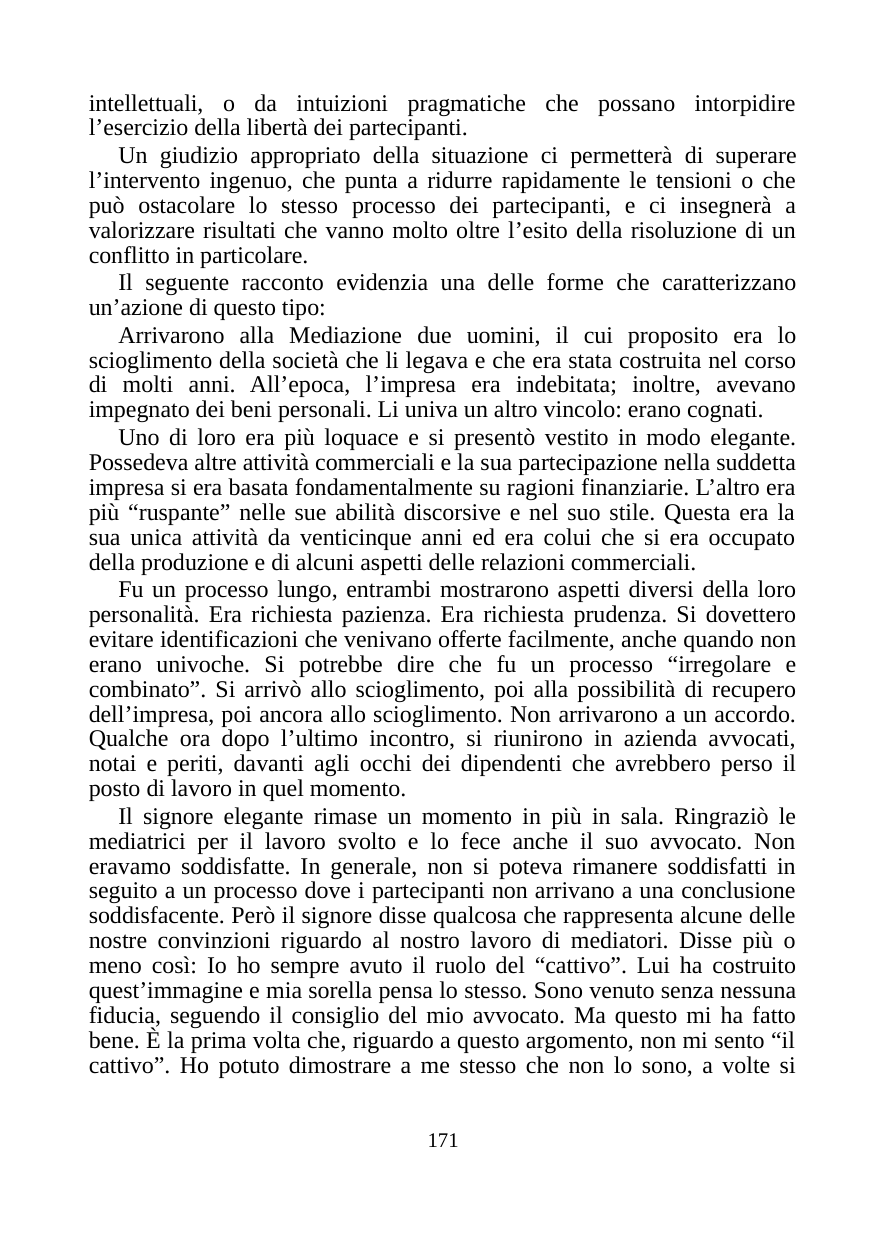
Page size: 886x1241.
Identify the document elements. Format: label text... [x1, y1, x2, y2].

text Il signore elegante rimase un momento in più in sala. Ringraziò le mediatrici per il lavoro svolto e lo fece anche il suo avvocato. Non eravamo soddisfatte. In generale, non si poteva rimanere soddisfatti in seguito a un processo dove i partecipanti non arrivano a una conclusione soddisfacente. Però il signore disse qualcosa che rappresenta alcune delle nostre convinzioni riguardo al nostro lavoro di mediatori. Disse più o meno così: Io ho sempre avuto il ruolo del “cattivo”. Lui ha costruito quest’immagine e mia sorella pensa lo stesso. Sono venuto senza nessuna fiducia, seguendo il consiglio del mio avvocato. Ma questo mi ha fatto bene. È la prima volta che, riguardo a questo argomento, non mi sento “il cattivo”. Ho potuto dimostrare a me stesso che non lo sono, a volte si [88, 802, 797, 1078]
text Un giudizio appropriato della situazione ci permetterà di superare l’intervento ingenuo, che punta a ridurre rapidamente le tensioni o che può ostacolare lo stesso processo dei partecipanti, e ci insegnerà a valorizzare risultati che vanno molto oltre l’esito della risoluzione di un conflitto in particolare. [88, 141, 797, 268]
text Uno di loro era più loquace e si presentò vestito in modo elegante. Possedeva altre attività commerciali e la sua partecipazione nella suddetta impresa si era basata fondamentalmente su ragioni finanziarie. L’altro era più “ruspante” nelle sue abilità discorsive e nel suo stile. Questa era la sua unica attività da venticinque anni ed era colui che si era occupato della produzione e di alcuni aspetti delle relazioni commerciali. [88, 423, 797, 575]
text intellettuali, o da intuizioni pragmatiche che possano intorpidire l’esercizio della libertà dei partecipanti. [88, 88, 797, 141]
text Fu un processo lungo, entrambi mostrarono aspetti diversi della loro personalità. Era richiesta pazienza. Era richiesta prudenza. Si dovettero evitare identificazioni che venivano offerte facilmente, anche quando non erano univoche. Si potrebbe dire che fu un processo “irregolare e combinato”. Si arrivò allo scioglimento, poi alla possibilità di recupero dell’impresa, poi ancora allo scioglimento. Non arrivarono a un accordo. Qualche ora dopo l’ultimo incontro, si riunirono in azienda avvocati, notai e periti, davanti agli occhi dei dipendenti che avrebbero perso il posto di lavoro in quel momento. [88, 575, 797, 802]
text Il seguente racconto evidenzia una delle forme che caratterizzano un’azione di questo tipo: [88, 268, 797, 321]
text Arrivarono alla Mediazione due uomini, il cui proposito era lo scioglimento della società che li legava e che era stata costruita nel corso di molti anni. All’epoca, l’impresa era indebitata; inoltre, avevano impegnato dei beni personali. Li univa un altro vincolo: erano cognati. [88, 321, 797, 423]
